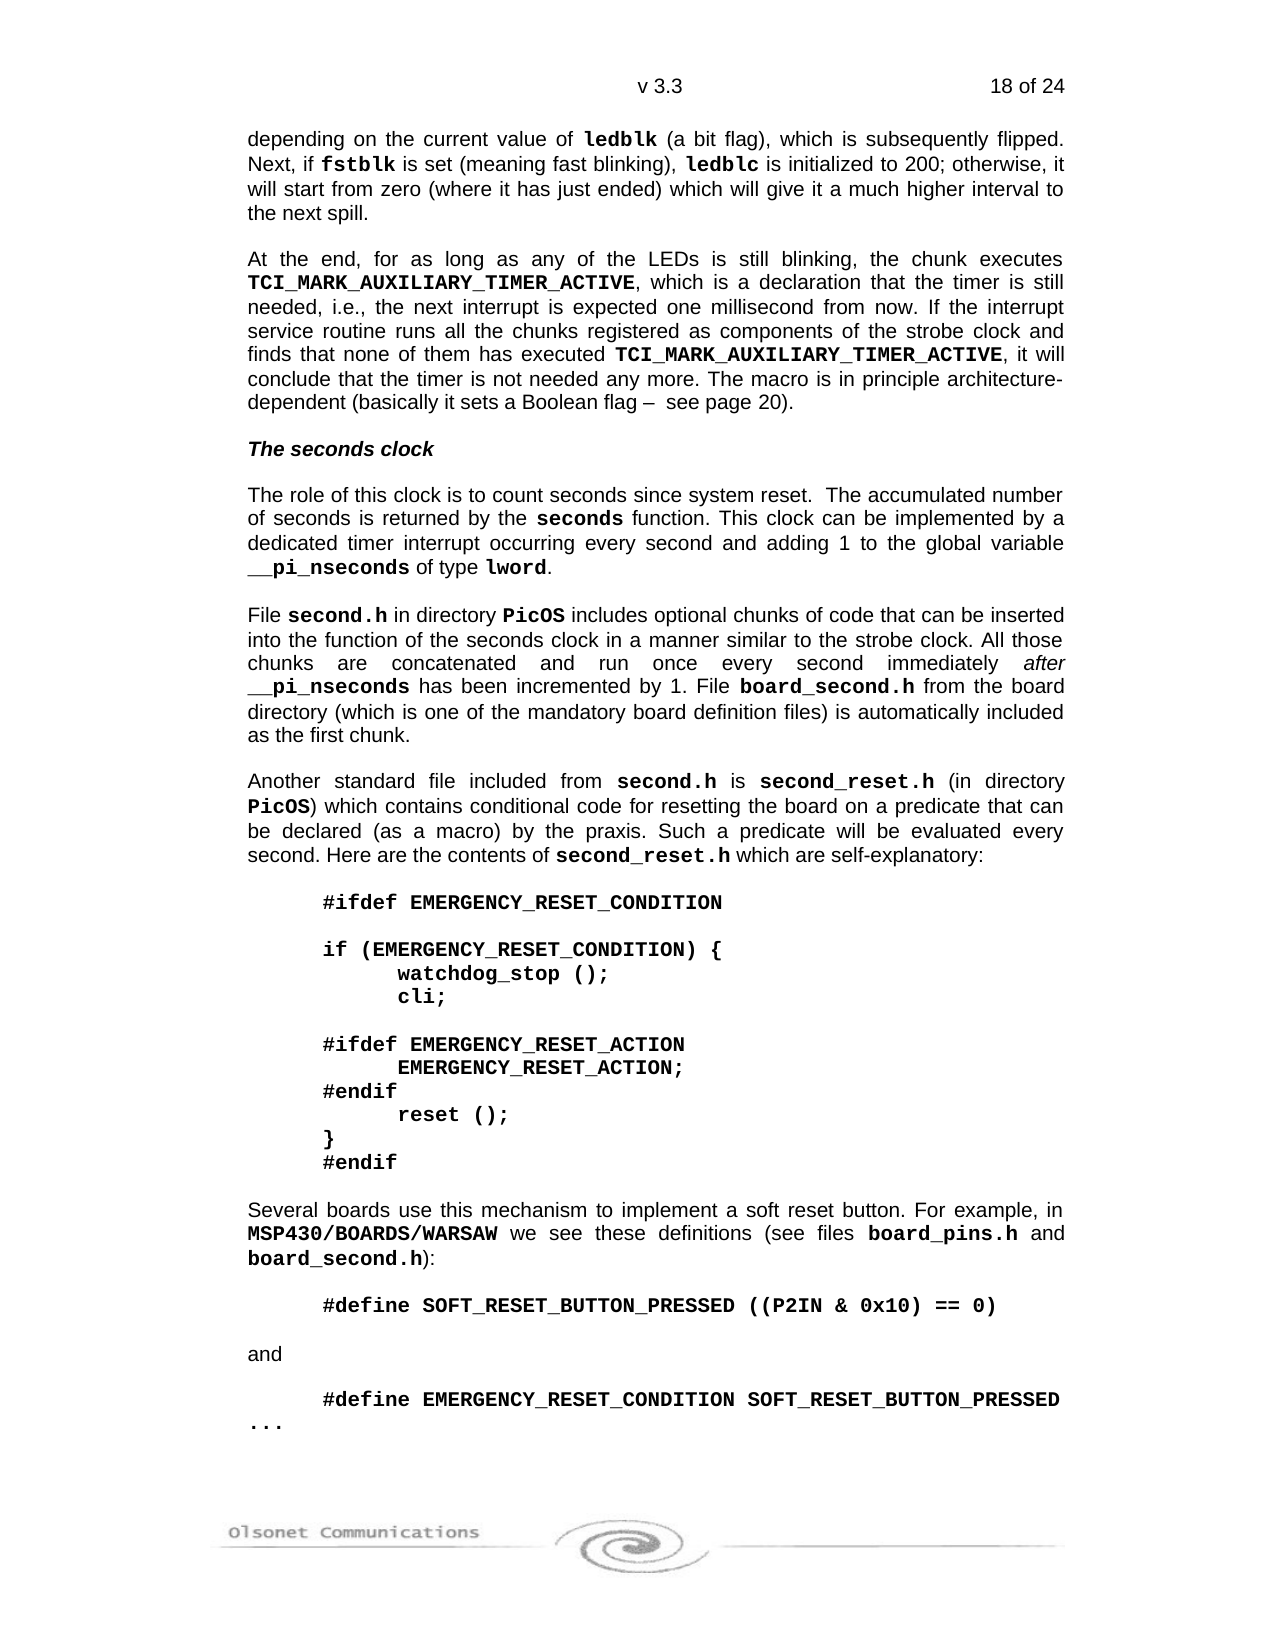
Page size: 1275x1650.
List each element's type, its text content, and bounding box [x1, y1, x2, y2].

text if (EMERGENCY_RESET_CONDITION) { [247, 939, 1065, 963]
text #endif [247, 1081, 1065, 1104]
text watchdog_stop (); [247, 963, 1065, 986]
text cli; [247, 986, 1065, 1010]
text EMERGENCY_RESET_ACTION; [247, 1057, 1065, 1081]
text Another standard file included from second.h is second_reset.h (in directory PicOS) which contains conditional code for resetting the board on a predicate that can be declared (as a macro) by the praxis. Such a predicate will be evaluated every second. Here are the contents of second_reset.h which are self-explanatory: [247, 770, 1065, 868]
text The seconds clock [247, 437, 1065, 460]
text #ifdef EMERGENCY_RESET_ACTION [247, 1033, 1065, 1057]
text } [247, 1128, 1065, 1152]
text Several boards use this mechanism to implement a soft reset button. For example, in MSP430/BOARDS/WARSAW we see these definitions (see files board_pins.h and board_second.h): [247, 1199, 1065, 1272]
text #ifdef EMERGENCY_RESET_CONDITION [247, 892, 1065, 915]
text #define EMERGENCY_RESET_CONDITION SOFT_RESET_BUTTON_PRESSED [247, 1389, 1065, 1412]
text At the end, for as long as any of the LEDs is still blinking, the chunk executes TCI_MARK_AUXILIARY_TIMER_ACTIVE, which is a declaration that the timer is still needed, i.e., the next interrupt is expected one millisecond from now. If the interrupt service routine runs all the chunks registered as components of the strobe clock and finds that none of them has executed TCI_MARK_AUXILIARY_TIMER_ACTIVE, it will conclude that the timer is not needed any more. The macro is in principle architecture-dependent (basically it sets a Boolean flag – see page 21). [247, 248, 1065, 414]
text #endif [247, 1152, 1065, 1175]
text reset (); [247, 1104, 1065, 1128]
picture [210, 1504, 1065, 1596]
text ... [247, 1412, 1065, 1436]
text #define SOFT_RESET_BUTTON_PRESSED ((P2IN & 0x10) == 0) [247, 1295, 1065, 1319]
text depending on the current value of ledblk (a bit flag), which is subsequently flipped. Next, if fstblk is set (meaning fast blinking), ledblc is initialized to 200; otherwise, it will start from zero (where it has just ended) which will give it a much higher interval to the next spill. [247, 128, 1065, 224]
text and [247, 1342, 1065, 1365]
text The role of this clock is to count seconds since system reset. The accumulated number of seconds is returned by the seconds function. This clock can be implemented by a dedicated timer interrupt occurring every second and adding 1 to the global variable __pi_nseconds of type lword. [247, 484, 1065, 580]
text File second.h in directory PicOS includes optional chunks of code that can be inserted into the function of the seconds clock in a manner similar to the strobe clock. All those chunks are concatenated and run once every second immediately after __pi_nseconds has been incremented by 1. File board_second.h from the board directory (which is one of the mandatory board definition files) is automatically included as the first chunk. [247, 603, 1065, 747]
